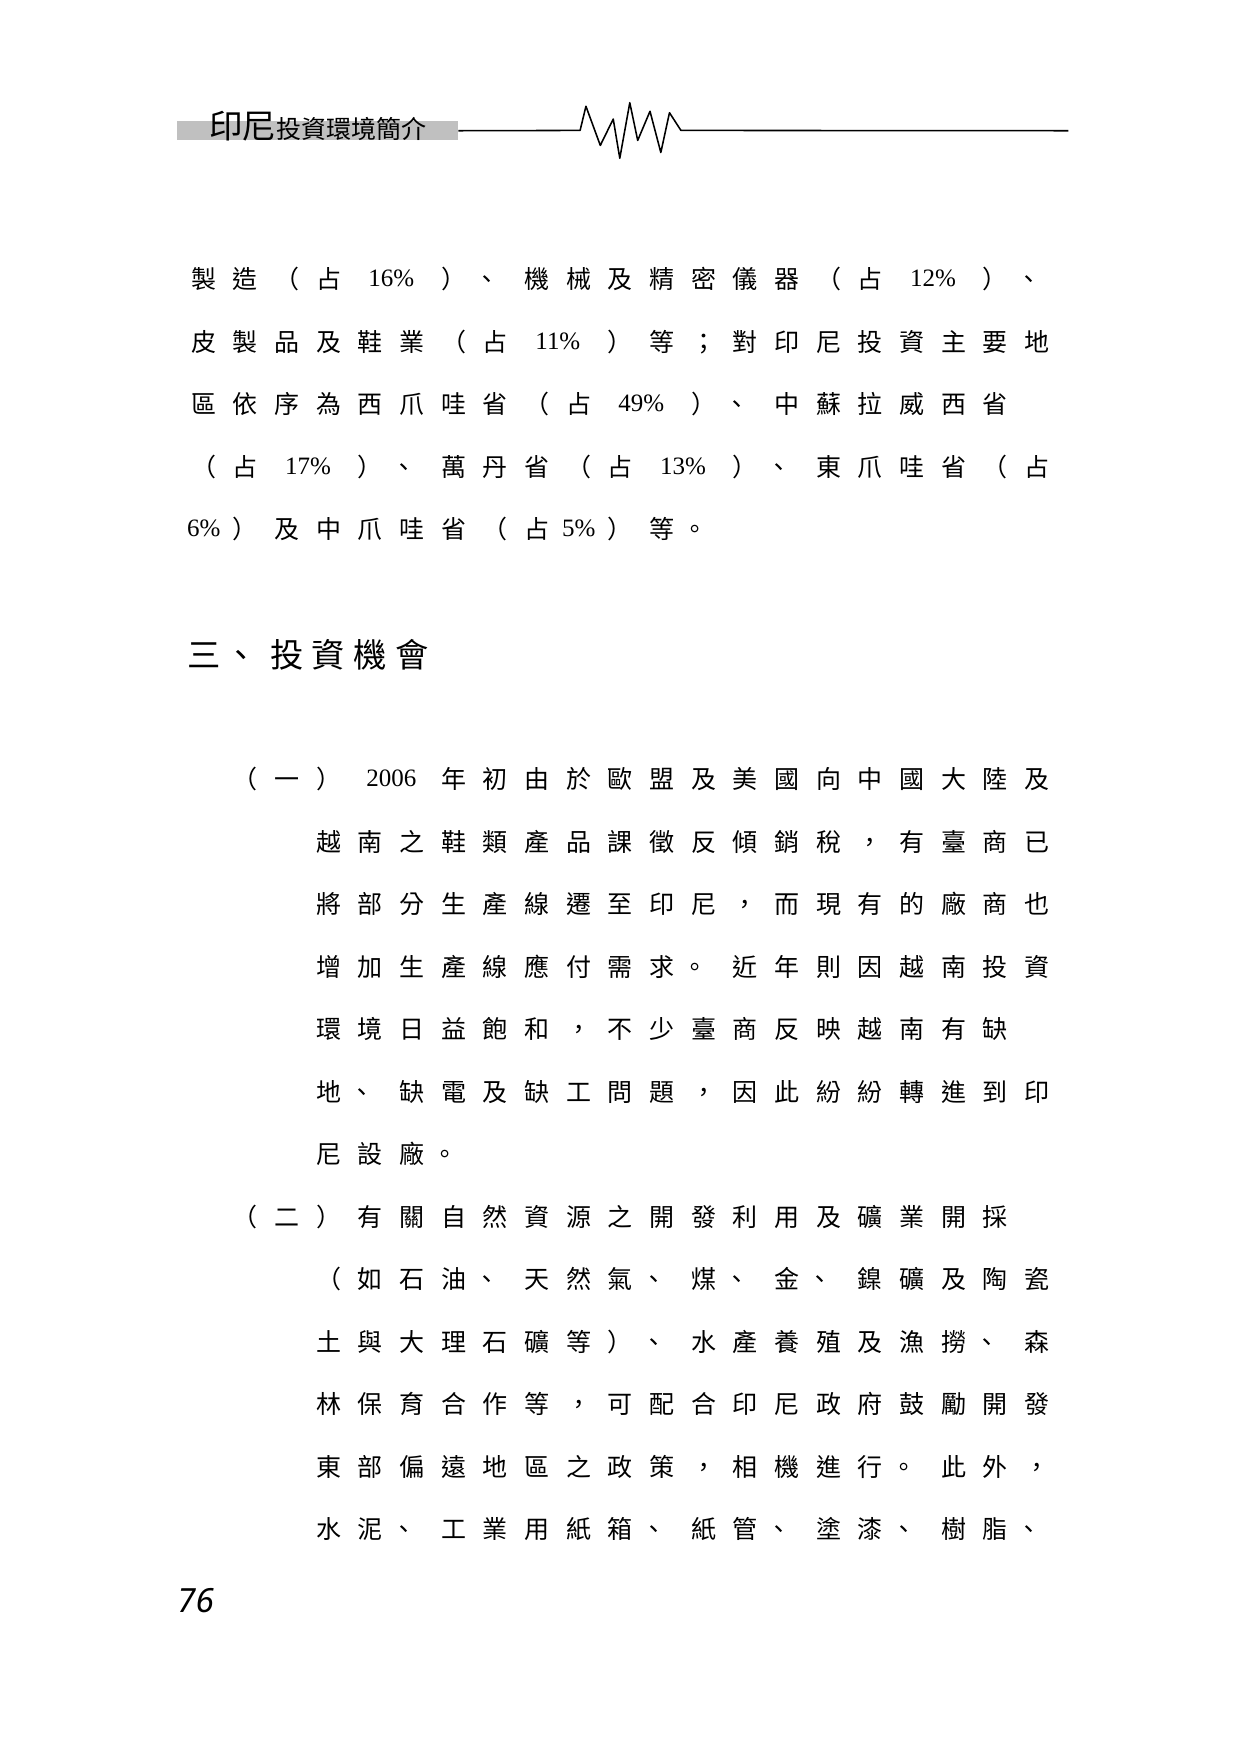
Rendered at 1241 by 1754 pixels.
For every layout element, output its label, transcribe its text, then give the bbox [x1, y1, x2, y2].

text （二）有關自然資源之開發利用及礦業開採（如石油、天然氣、煤、金、鎳礦及陶瓷土與大理石礦等）、水產養殖及漁撈、森林保育合作等，可配合印尼政府鼓勵開發東部偏遠地區之政策，相機進行。此外，水泥、工業用紙箱、紙管、塗漆、樹脂、 [207, 1174, 1058, 1549]
text 製造（占16%）、機械及精密儀器（占12%）、皮製品及鞋業（占11%）等；對印尼投資主要地區依序為西爪哇省（占49%）、中蘇拉威西省（占17%）、萬丹省（占13%）、東爪哇省（占6%）及中爪哇省（占5%）等。 [183, 236, 1058, 549]
text （一）2006年初由於歐盟及美國向中國大陸及越南之鞋類產品課徵反傾銷稅，有臺商已將部分生產線遷至印尼，而現有的廠商也增加生產線應付需求。近年則因越南投資環境日益飽和，不少臺商反映越南有缺地、缺電及缺工問題，因此紛紛轉進到印尼設廠。 [207, 736, 1058, 1174]
text 三、投資機會 [183, 611, 1058, 674]
